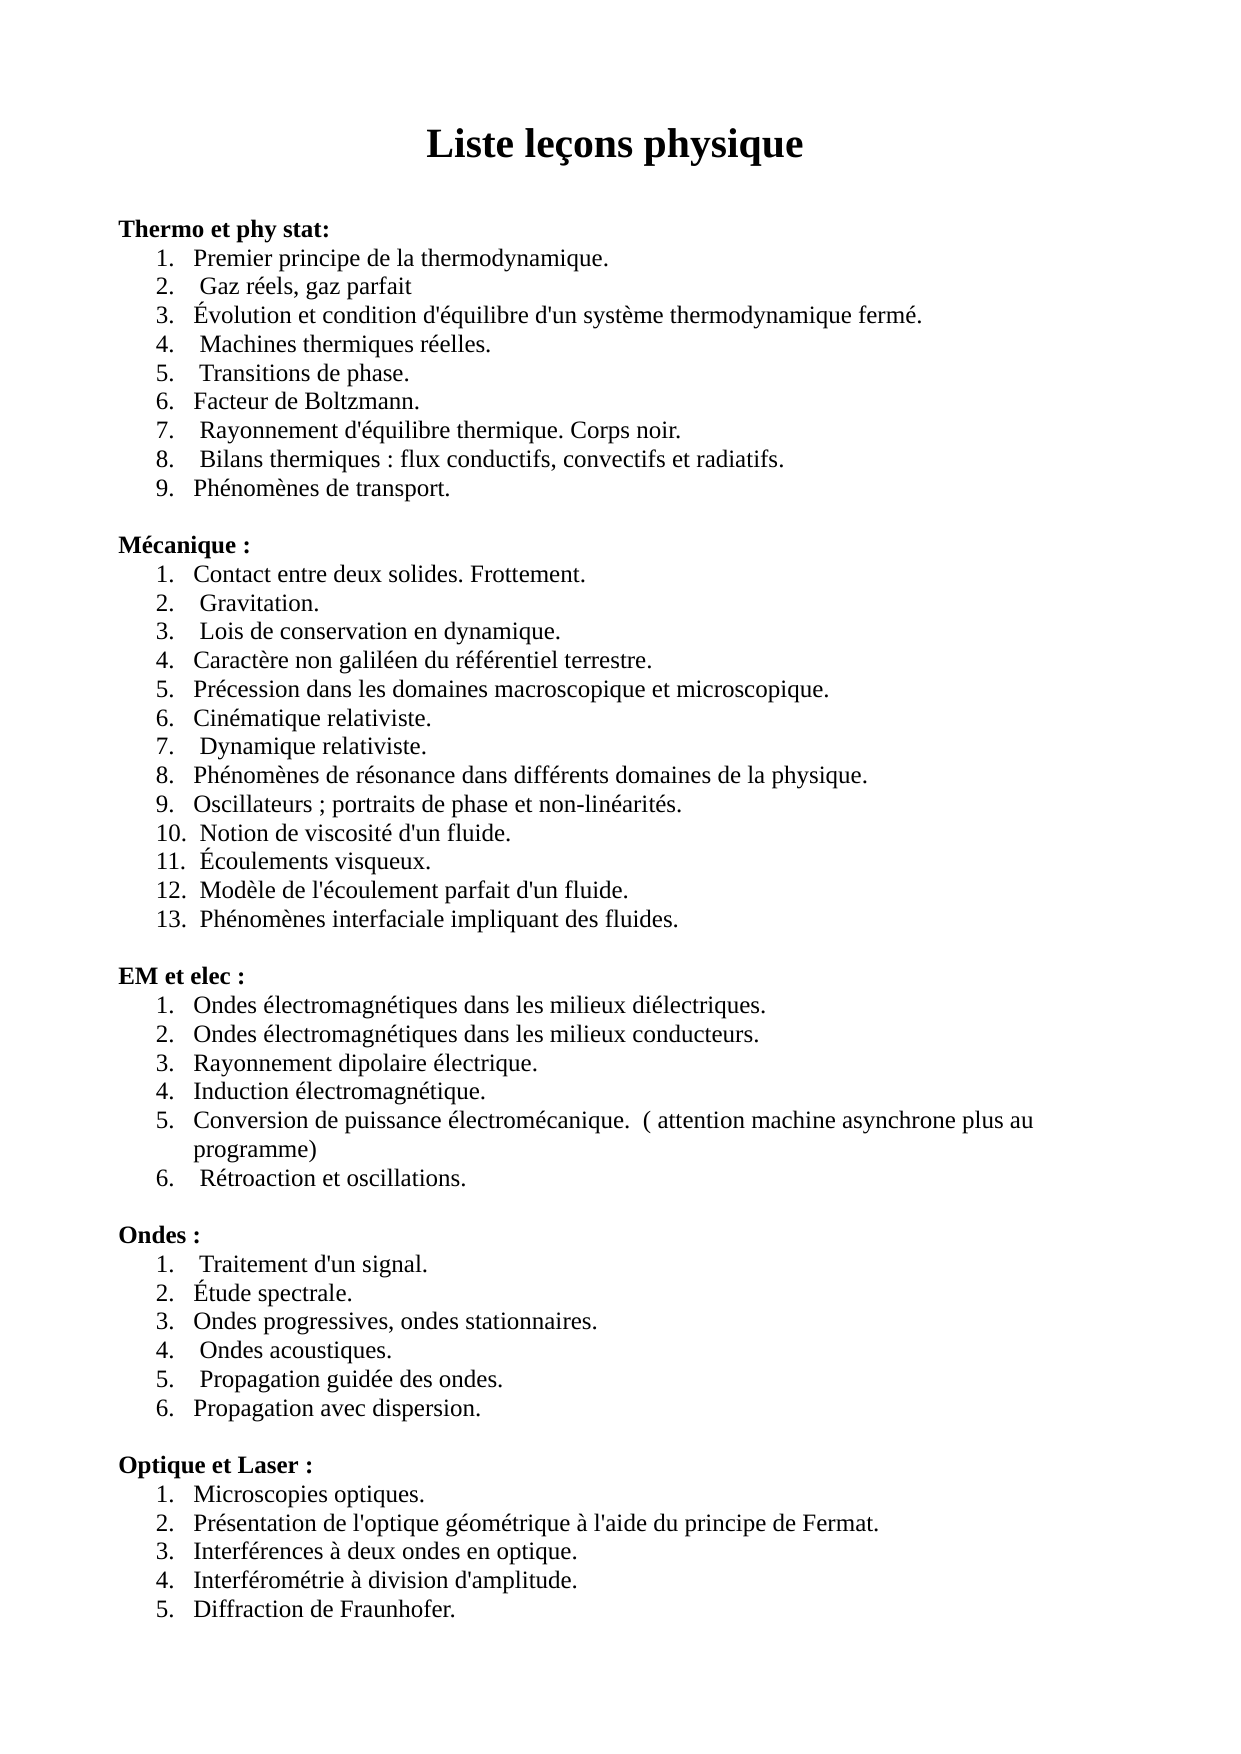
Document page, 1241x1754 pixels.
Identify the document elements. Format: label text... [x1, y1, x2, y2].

list Contact entre deux solides. Frottement. [156, 559, 1122, 588]
list Dynamique relativiste. [156, 731, 1122, 760]
list Phénomènes de transport. [156, 473, 1122, 501]
text Mécanique : [118, 530, 1122, 559]
list Propagation avec dispersion. [156, 1393, 1122, 1421]
list Facteur de Boltzmann. [156, 386, 1122, 415]
list Caractère non galiléen du référentiel terrestre. [156, 645, 1122, 674]
list Interférométrie à division d'amplitude. [156, 1565, 1122, 1594]
list Gravitation. [156, 588, 1122, 616]
list Rayonnement dipolaire électrique. [156, 1048, 1122, 1076]
list Cinématique relativiste. [156, 703, 1122, 731]
list Interférences à deux ondes en optique. [156, 1536, 1122, 1565]
list Étude spectrale. [156, 1278, 1122, 1306]
list Conversion de puissance électromécanique. ( attention machine asynchrone plus au programme) [156, 1105, 1122, 1163]
list Transitions de phase. [156, 358, 1122, 386]
list Modèle de l'écoulement parfait d'un fluide. [156, 875, 1122, 904]
list Microscopies optiques. [156, 1479, 1122, 1508]
list Ondes électromagnétiques dans les milieux diélectriques. [156, 990, 1122, 1019]
text Ondes : [118, 1220, 1122, 1249]
list Oscillateurs ; portraits de phase et non-linéarités. [156, 789, 1122, 818]
text Optique et Laser : [118, 1450, 1122, 1479]
list Induction électromagnétique. [156, 1076, 1122, 1105]
list Gaz réels, gaz parfait [156, 271, 1122, 300]
list Notion de viscosité d'un fluide. [156, 818, 1122, 846]
list Bilans thermiques : flux conductifs, convectifs et radiatifs. [156, 444, 1122, 473]
list Lois de conservation en dynamique. [156, 616, 1122, 645]
list Ondes progressives, ondes stationnaires. [156, 1306, 1122, 1335]
list Rayonnement d'équilibre thermique. Corps noir. [156, 415, 1122, 444]
list Précession dans les domaines macroscopique et microscopique. [156, 674, 1122, 703]
list Ondes électromagnétiques dans les milieux conducteurs. [156, 1019, 1122, 1048]
list Traitement d'un signal. [156, 1249, 1122, 1278]
list Rétroaction et oscillations. [156, 1163, 1122, 1191]
list Propagation guidée des ondes. [156, 1364, 1122, 1393]
list Écoulements visqueux. [156, 846, 1122, 875]
text EM et elec : [118, 961, 1122, 990]
list Phénomènes interfaciale impliquant des fluides. [156, 904, 1122, 933]
list Évolution et condition d'équilibre d'un système thermodynamique fermé. [156, 300, 1122, 329]
list Premier principe de la thermodynamique. [156, 243, 1122, 271]
list Phénomènes de résonance dans différents domaines de la physique. [156, 760, 1122, 789]
list Machines thermiques réelles. [156, 329, 1122, 358]
list Présentation de l'optique géométrique à l'aide du principe de Fermat. [156, 1508, 1122, 1536]
list Diffraction de Fraunhofer. [156, 1594, 1122, 1623]
list Ondes acoustiques. [156, 1335, 1122, 1364]
text Liste leçons physique [118, 118, 1122, 166]
text Thermo et phy stat: [118, 214, 1122, 243]
